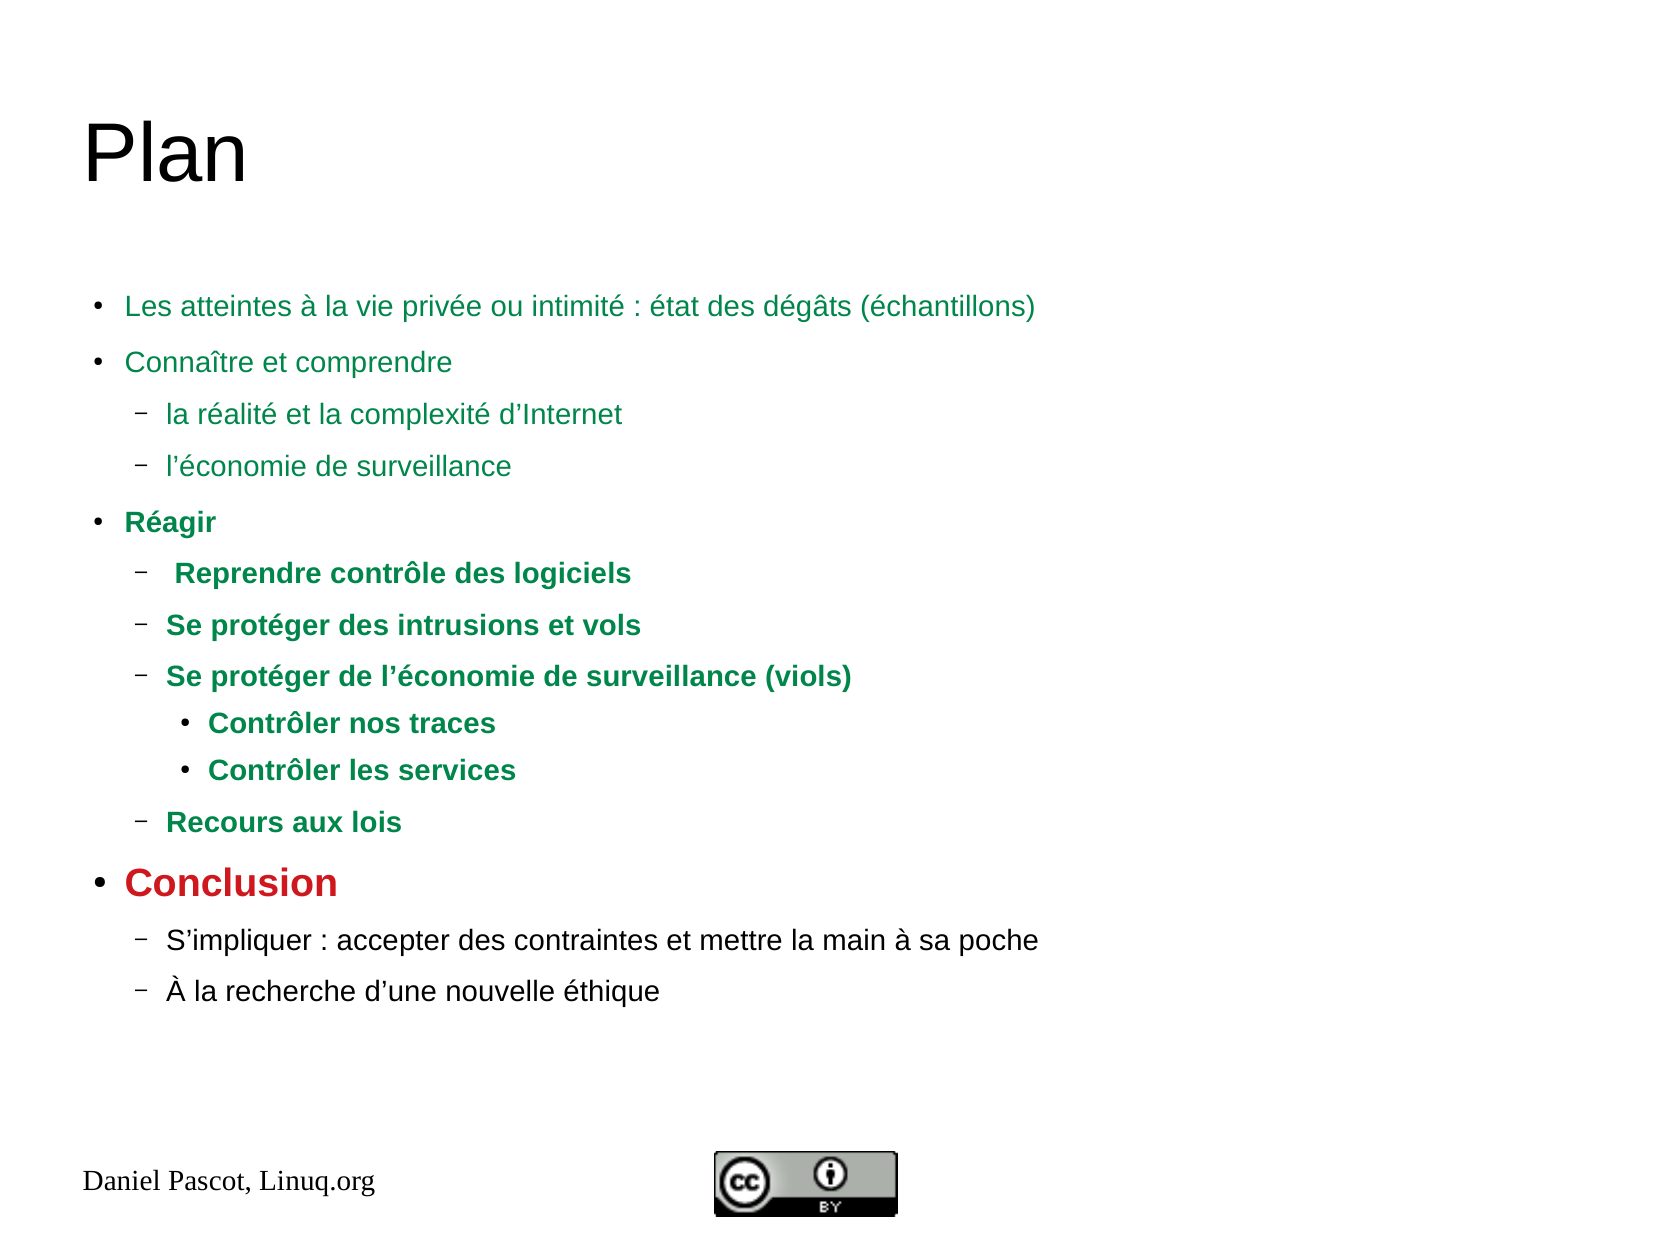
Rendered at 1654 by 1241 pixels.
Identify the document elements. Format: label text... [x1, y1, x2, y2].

title Plan [82, 49, 1571, 257]
text_box [82, 290, 1571, 1158]
picture [714, 1158, 898, 1217]
